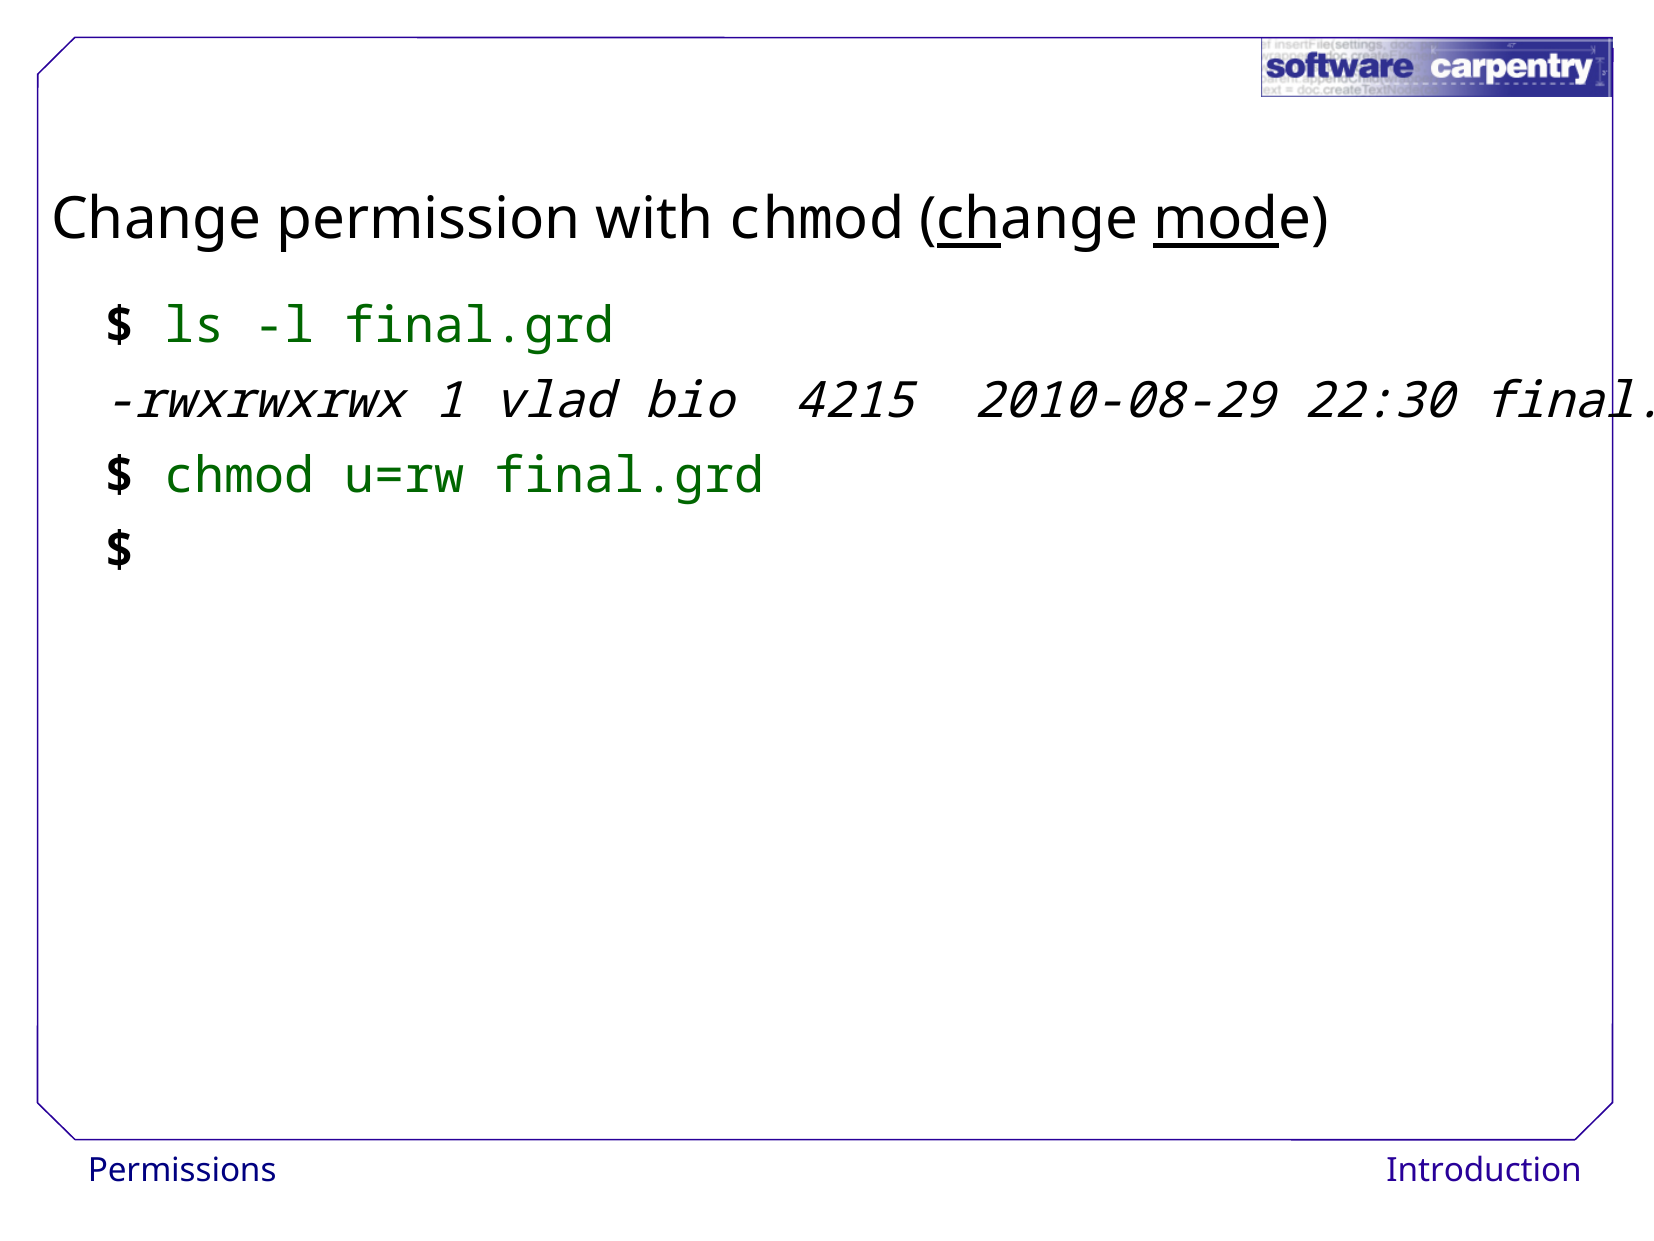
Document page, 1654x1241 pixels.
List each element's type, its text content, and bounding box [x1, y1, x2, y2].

text_box $ ls -l final.grd -rwxrwxrwx 1 vlad bio 4215 2010-08-29 22:30 final.grd $ chmod u=rw final.grd $ [89, 270, 1512, 1131]
picture [1261, 39, 1613, 97]
text_box Change permission with chmod (change mode) [36, 138, 1494, 259]
